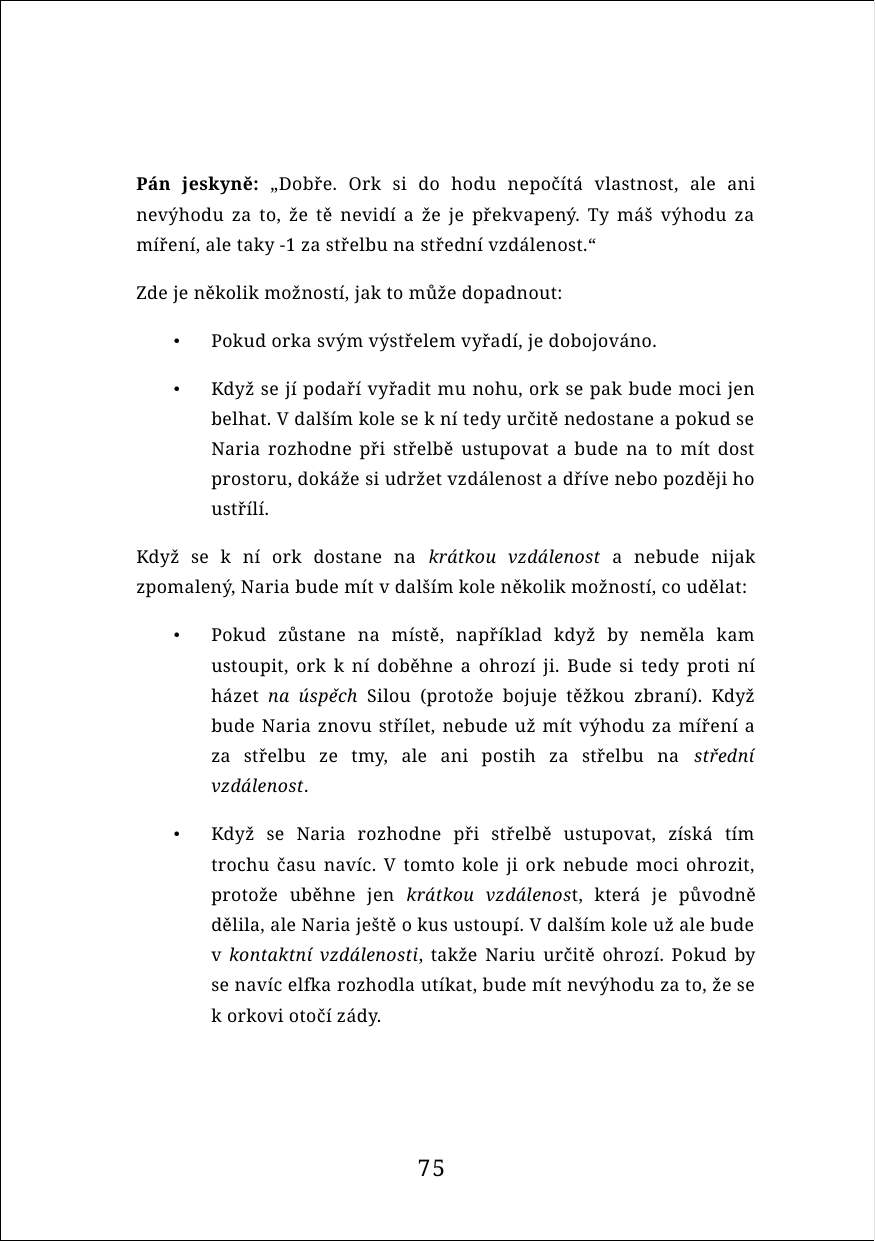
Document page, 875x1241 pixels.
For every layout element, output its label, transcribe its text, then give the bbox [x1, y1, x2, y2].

list Když se Naria rozhodne při střelbě ustupovat, získá tím trochu času navíc. V tomto kole ji ork nebude moci ohrozit, protože uběhne jen krátkou vzdálenost, která je původně dělila, ale Naria ještě o kus ustoupí. V dalším kole už ale bude v kontaktní vzdálenosti, takže Nariu určitě ohrozí. Pokud by se navíc elfka rozhodla utíkat, bude mít nevýhodu za to, že se k orkovi otočí zády. [173, 822, 756, 1027]
text Zde je několik možností, jak to může dopadnout: [136, 280, 756, 304]
text Když se k ní ork dostane na krátkou vzdálenost a nebude nijak zpomalený, Naria bude mít v dalším kole několik možností, co udělat: [136, 545, 756, 599]
text Pán jeskyně: „Dobře. Ork si do hodu nepočítá vlastnost, ale ani nevýhodu za to, že tě nevidí a že je překvapený. Ty máš výhodu za míření, ale taky -1 za střelbu na střední vzdálenost.“ [136, 172, 756, 256]
list Pokud zůstane na místě, například když by neměla kam ustoupit, ork k ní doběhne a ohrozí ji. Bude si tedy proti ní házet na úspěch Silou (protože bojuje těžkou zbraní). Když bude Naria znovu střílet, nebude už mít výhodu za míření a za střelbu ze tmy, ale ani postih za střelbu na střední vzdálenost. [173, 623, 756, 798]
list Když se jí podaří vyřadit mu nohu, ork se pak bude moci jen belhat. V dalším kole se k ní tedy určitě nedostane a pokud se Naria rozhodne při střelbě ustupovat a bude na to mít dost prostoru, dokáže si udržet vzdálenost a dříve nebo později ho ustřílí. [173, 376, 756, 521]
list Pokud orka svým výstřelem vyřadí, je dobojováno. [173, 328, 756, 352]
